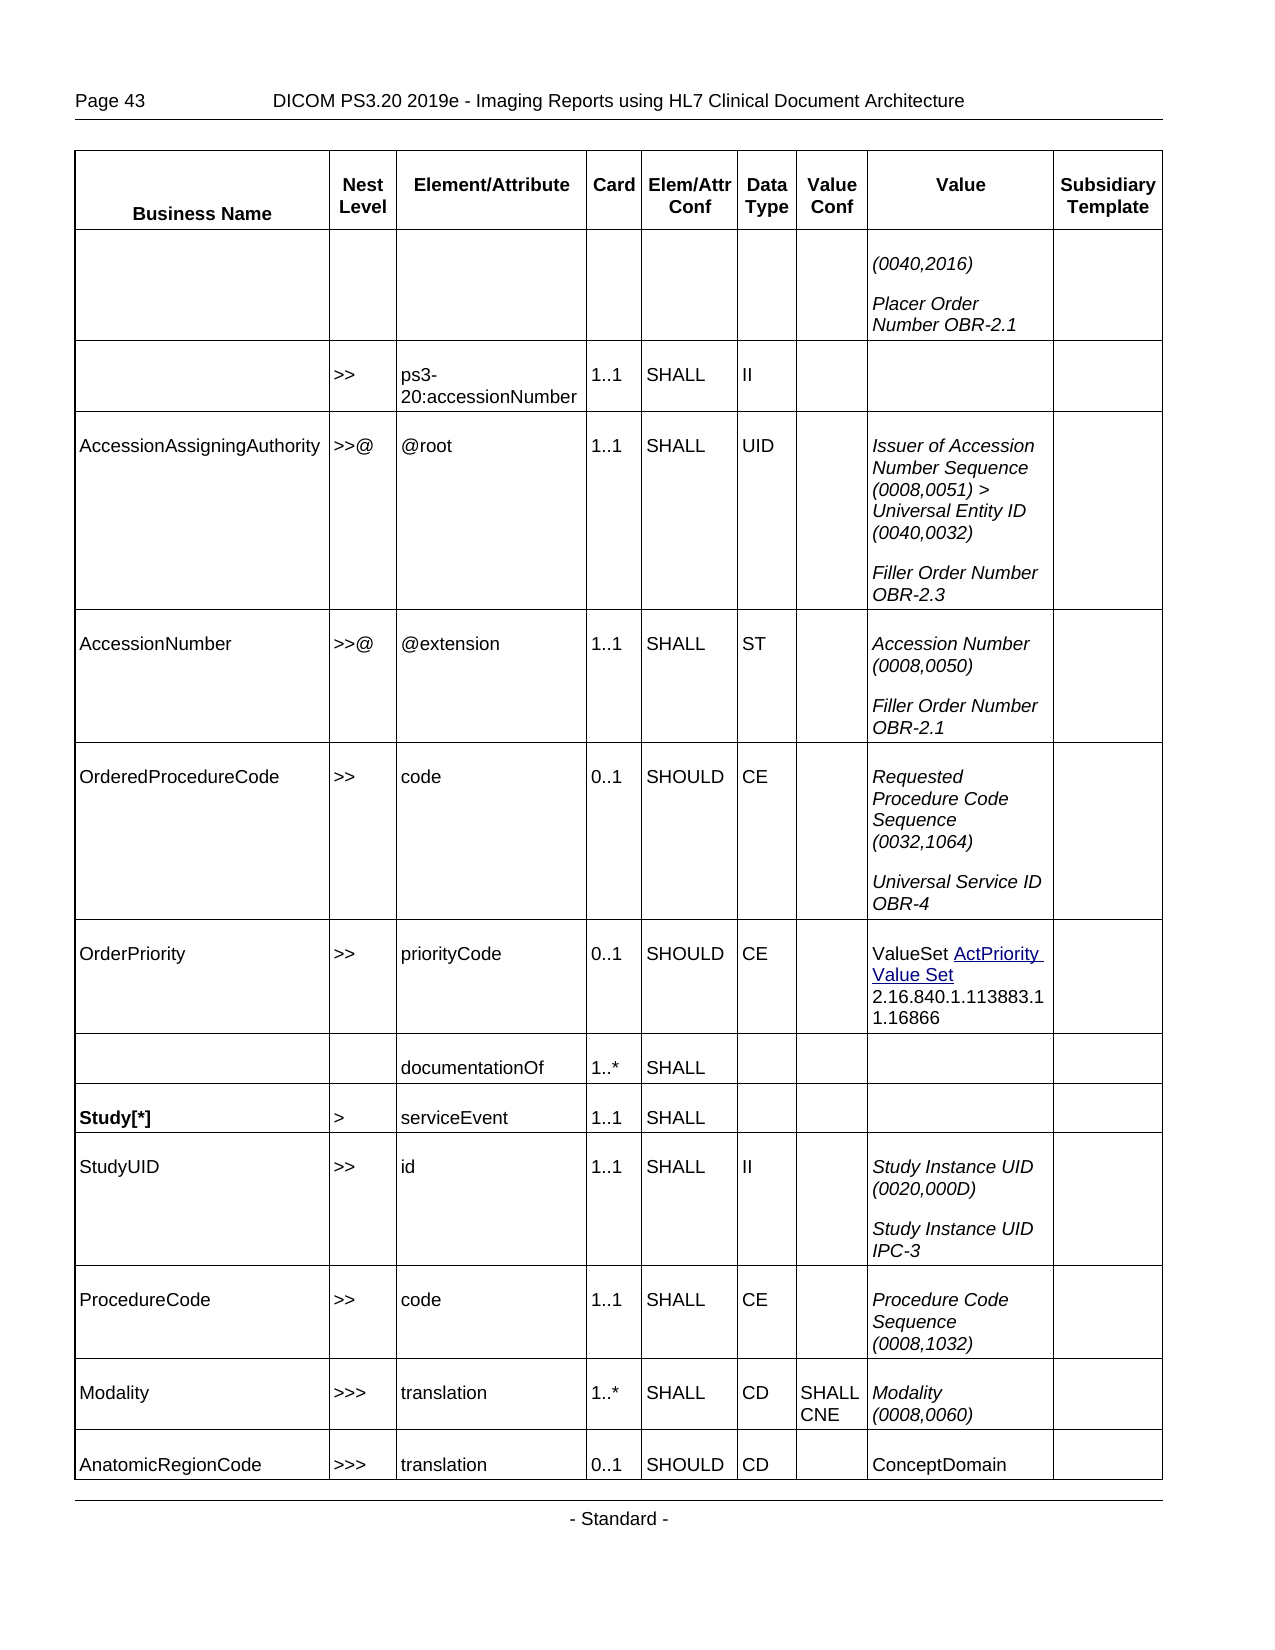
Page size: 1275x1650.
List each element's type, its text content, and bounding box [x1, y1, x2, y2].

table_cell Modality (0008,0060) [868, 1359, 1053, 1429]
table_cell UID [738, 412, 796, 609]
table_cell SHALL [642, 1266, 737, 1358]
table_cell >> [330, 1133, 396, 1265]
table_cell 1..1 [587, 412, 641, 609]
table_cell Issuer of Accession Number Sequence (0008,0051) > Universal Entity ID (0040,0032) Filler Order Number OBR-2.3 [868, 412, 1053, 609]
table_cell Study[*] [76, 1084, 329, 1132]
table_cell Concept​Domain [868, 1430, 1053, 1479]
table_cell [76, 1034, 329, 1082]
table_cell service​Event [397, 1084, 586, 1132]
table_cell [797, 743, 867, 918]
table_cell SHALL [642, 1133, 737, 1265]
table_cell @root [397, 412, 586, 609]
table_header Value [868, 151, 1053, 228]
table_cell 0..1 [587, 1430, 641, 1479]
table_cell [797, 412, 867, 609]
table_cell Requested Procedure Code Sequence (0032,1064) Universal Service ID OBR-4 [868, 743, 1053, 918]
table_cell CE [738, 743, 796, 918]
table_cell Procedure Code Sequence (0008,1032) [868, 1266, 1053, 1358]
table_cell >> [330, 743, 396, 918]
table_cell [797, 1084, 867, 1132]
table_cell Accession​Number [76, 610, 329, 742]
table_cell CE [738, 920, 796, 1033]
table_cell SHOULD [642, 1430, 737, 1479]
table_cell 1..1 [587, 1084, 641, 1132]
table_cell >>@ [330, 412, 396, 609]
table_cell translation [397, 1430, 586, 1479]
table_cell Ordered​Procedure​Code [76, 743, 329, 918]
table_cell Anatomic​Region​Code [76, 1430, 329, 1479]
table_cell [1054, 1266, 1162, 1358]
table_cell Modality [76, 1359, 329, 1429]
table_cell SHALL CNE [797, 1359, 867, 1429]
table_cell [738, 230, 796, 340]
table_cell >> [330, 920, 396, 1033]
table_cell [1054, 743, 1162, 918]
table_cell ValueSet ActPriority Value Set 2.16.840.1.113883.11.16866 [868, 920, 1053, 1033]
table_cell SHALL [642, 610, 737, 742]
table_cell 0..1 [587, 920, 641, 1033]
table_cell [797, 230, 867, 340]
table_cell [797, 1266, 867, 1358]
table_cell code [397, 743, 586, 918]
table_cell Study Instance UID (0020,000D) Study Instance UID IPC-3 [868, 1133, 1053, 1265]
table_cell [797, 341, 867, 411]
table_cell [330, 230, 396, 340]
table_cell >> [330, 1266, 396, 1358]
table_cell @extension [397, 610, 586, 742]
table_cell [1054, 1034, 1162, 1082]
table_cell [797, 610, 867, 742]
table_cell Study​UID [76, 1133, 329, 1265]
table_cell [797, 920, 867, 1033]
table_cell Accession Number (0008,0050) Filler Order Number OBR-2.1 [868, 610, 1053, 742]
table_cell [397, 230, 586, 340]
table_cell [797, 1430, 867, 1479]
table_header Elem/Attr Conf [642, 151, 737, 228]
table_cell SHALL [642, 1359, 737, 1429]
table_cell [1054, 1133, 1162, 1265]
table_cell [76, 230, 329, 340]
table_cell SHOULD [642, 743, 737, 918]
table_cell >> [330, 341, 396, 411]
table_cell [587, 230, 641, 340]
table_cell >>> [330, 1359, 396, 1429]
table_cell [1054, 412, 1162, 609]
table_header Card [587, 151, 641, 228]
table_header Subsidiary Template [1054, 151, 1162, 228]
table_cell code [397, 1266, 586, 1358]
table_cell ST [738, 610, 796, 742]
table_cell >>> [330, 1430, 396, 1479]
table_cell 1..* [587, 1034, 641, 1082]
table_cell [738, 1034, 796, 1082]
table_cell [1054, 230, 1162, 340]
table_cell II [738, 341, 796, 411]
table_cell [330, 1034, 396, 1082]
table_cell SHALL [642, 1034, 737, 1082]
table_cell [797, 1034, 867, 1082]
table_cell SHALL [642, 1084, 737, 1132]
table_cell id [397, 1133, 586, 1265]
table_cell CD [738, 1430, 796, 1479]
table_cell 0..1 [587, 743, 641, 918]
table_cell >>@ [330, 610, 396, 742]
table_cell [642, 230, 737, 340]
table_cell translation [397, 1359, 586, 1429]
table_cell [797, 1133, 867, 1265]
table_header Data Type [738, 151, 796, 228]
table_cell [1054, 341, 1162, 411]
table_cell [868, 341, 1053, 411]
table_cell 1..1 [587, 1266, 641, 1358]
table_cell 1..1 [587, 610, 641, 742]
table_cell [76, 341, 329, 411]
table_cell > [330, 1084, 396, 1132]
table_cell priority​Code [397, 920, 586, 1033]
table_cell Procedure​Code [76, 1266, 329, 1358]
table_cell [1054, 920, 1162, 1033]
table_header Value Conf [797, 151, 867, 228]
table_header Business Name [76, 151, 329, 228]
table_cell 1..* [587, 1359, 641, 1429]
table_cell CE [738, 1266, 796, 1358]
table_cell Order​Priority [76, 920, 329, 1033]
table_cell [738, 1084, 796, 1132]
table_cell SHALL [642, 412, 737, 609]
table_cell SHOULD [642, 920, 737, 1033]
table_cell [1054, 1084, 1162, 1132]
table_cell 1..1 [587, 1133, 641, 1265]
table_header Nest Level [330, 151, 396, 228]
table_cell 1..1 [587, 341, 641, 411]
table_cell Accession​Assigning​Authority [76, 412, 329, 609]
table_cell SHALL [642, 341, 737, 411]
table_header Element/​Attribute [397, 151, 586, 228]
table_cell [1054, 1359, 1162, 1429]
table_cell CD [738, 1359, 796, 1429]
table_cell ps3-20:accessionNumber [397, 341, 586, 411]
table_cell documentation​Of [397, 1034, 586, 1082]
table_cell [868, 1084, 1053, 1132]
table_cell [868, 1034, 1053, 1082]
table_cell (0040,2016) Placer Order Number OBR-2.1 [868, 230, 1053, 340]
table_cell II [738, 1133, 796, 1265]
table_cell [1054, 610, 1162, 742]
table_cell [1054, 1430, 1162, 1479]
